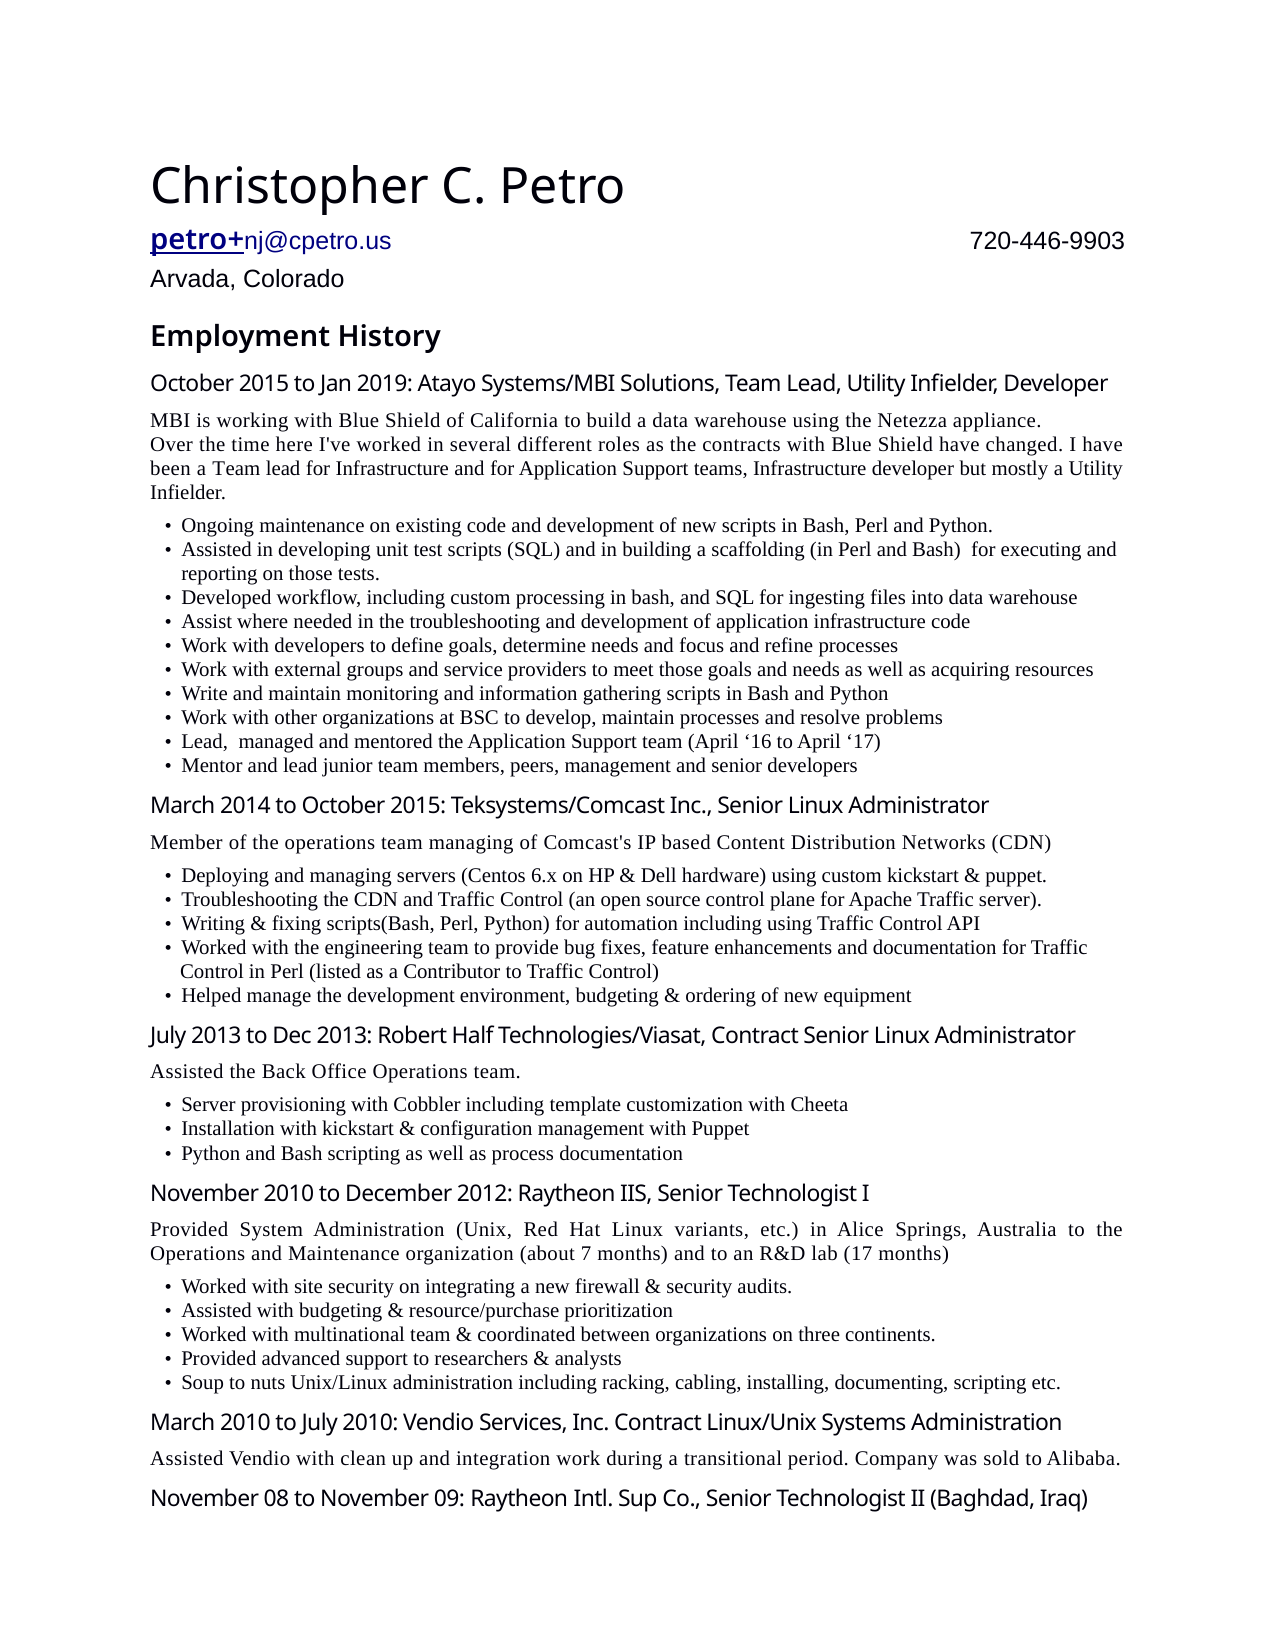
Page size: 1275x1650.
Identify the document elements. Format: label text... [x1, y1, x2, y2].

subtitle March 2014 to October 2015: Teksystems/Comcast Inc., Senior Linux Administrator [150, 789, 1125, 821]
list Assist where needed in the troubleshooting and development of application infrastructure code [165, 609, 1125, 633]
list Soup to nuts Unix/Linux administration including racking, cabling, installing, documenting, scripting etc. [165, 1370, 1125, 1394]
subtitle March 2010 to July 2010: Vendio Services, Inc. Contract Linux/Unix Systems Administration [150, 1406, 1125, 1437]
list Helped manage the development environment, budgeting & ordering of new equipment [165, 983, 1125, 1007]
list Troubleshooting the CDN and Traffic Control (an open source control plane for Apache Traffic server). [165, 887, 1125, 911]
list Ongoing maintenance on existing code and development of new scripts in Bash, Perl and Python. [165, 513, 1125, 537]
text MBI is working with Blue Shield of California to build a data warehouse using the Netezza appliance. [150, 408, 1125, 432]
text Member of the operations team managing of Comcast's IP based Content Distribution Networks (CDN) [150, 830, 1125, 854]
list Work with developers to define goals, determine needs and focus and refine processes [165, 633, 1125, 657]
list Installation with kickstart & configuration management with Puppet [165, 1116, 1125, 1140]
list Assisted with budgeting & resource/purchase prioritization [165, 1298, 1125, 1322]
subtitle October 2015 to Jan 2019: Atayo Systems/MBI Solutions, Team Lead, Utility Infielder, Developer [150, 367, 1125, 399]
list Writing & fixing scripts(Bash, Perl, Python) for automation including using Traffic Control API [165, 911, 1125, 935]
subtitle July 2013 to Dec 2013: Robert Half Technologies/Viasat, Contract Senior Linux Administrator [150, 1019, 1125, 1050]
list Provided advanced support to researchers & analysts [165, 1346, 1125, 1370]
text Assisted Vendio with clean up and integration work during a transitional period. Company was sold to Alibaba. [150, 1446, 1125, 1470]
list Python and Bash scripting as well as process documentation [165, 1140, 1125, 1164]
list Worked with the engineering team to provide bug fixes, feature enhancements and documentation for Traffic Control in Perl (listed as a Contributor to Traffic Control) [165, 935, 1125, 983]
list Deploying and managing servers (Centos 6.x on HP & Dell hardware) using custom kickstart & puppet. [165, 863, 1125, 887]
subtitle Employment History [150, 316, 1125, 355]
list Write and maintain monitoring and information gathering scripts in Bash and Python [165, 681, 1125, 705]
list Mentor and lead junior team members, peers, management and senior developers [165, 753, 1125, 777]
subtitle November 08 to November 09: Raytheon Intl. Sup Co., Senior Technologist II (Baghdad, Iraq) [150, 1482, 1125, 1513]
list Work with external groups and service providers to meet those goals and needs as well as acquiring resources [165, 657, 1125, 681]
subtitle Christopher C. Petro [150, 150, 1125, 218]
subtitle petro+nj@cpetro.us 720-446-9903 [150, 218, 1125, 258]
list Work with other organizations at BSC to develop, maintain processes and resolve problems [165, 705, 1125, 729]
list Worked with multinational team & coordinated between organizations on three continents. [165, 1322, 1125, 1346]
text Over the time here I've worked in several different roles as the contracts with Blue Shield have changed. I have been a Team lead for Infrastructure and for Application Support teams, Infrastructure developer but mostly a Utility Infielder. [150, 432, 1125, 504]
text Assisted the Back Office Operations team. [150, 1059, 1125, 1083]
list Worked with site security on integrating a new firewall & security audits. [165, 1274, 1125, 1298]
list Assisted in developing unit test scripts (SQL) and in building a scaffolding (in Perl and Bash) for executing and reporting on those tests. [165, 537, 1125, 585]
text Provided System Administration (Unix, Red Hat Linux variants, etc.) in Alice Springs, Australia to the Operations and Maintenance organization (about 7 months) and to an R&D lab (17 months) [150, 1217, 1125, 1265]
list Server provisioning with Cobbler including template customization with Cheeta [165, 1092, 1125, 1116]
subtitle November 2010 to December 2012: Raytheon IIS, Senior Technologist I [150, 1176, 1125, 1208]
list Developed workflow, including custom processing in bash, and SQL for ingesting files into data warehouse [165, 585, 1125, 609]
subtitle Arvada, Colorado [150, 264, 1125, 293]
list Lead, managed and mentored the Application Support team (April ‘16 to April ‘17) [165, 729, 1125, 753]
